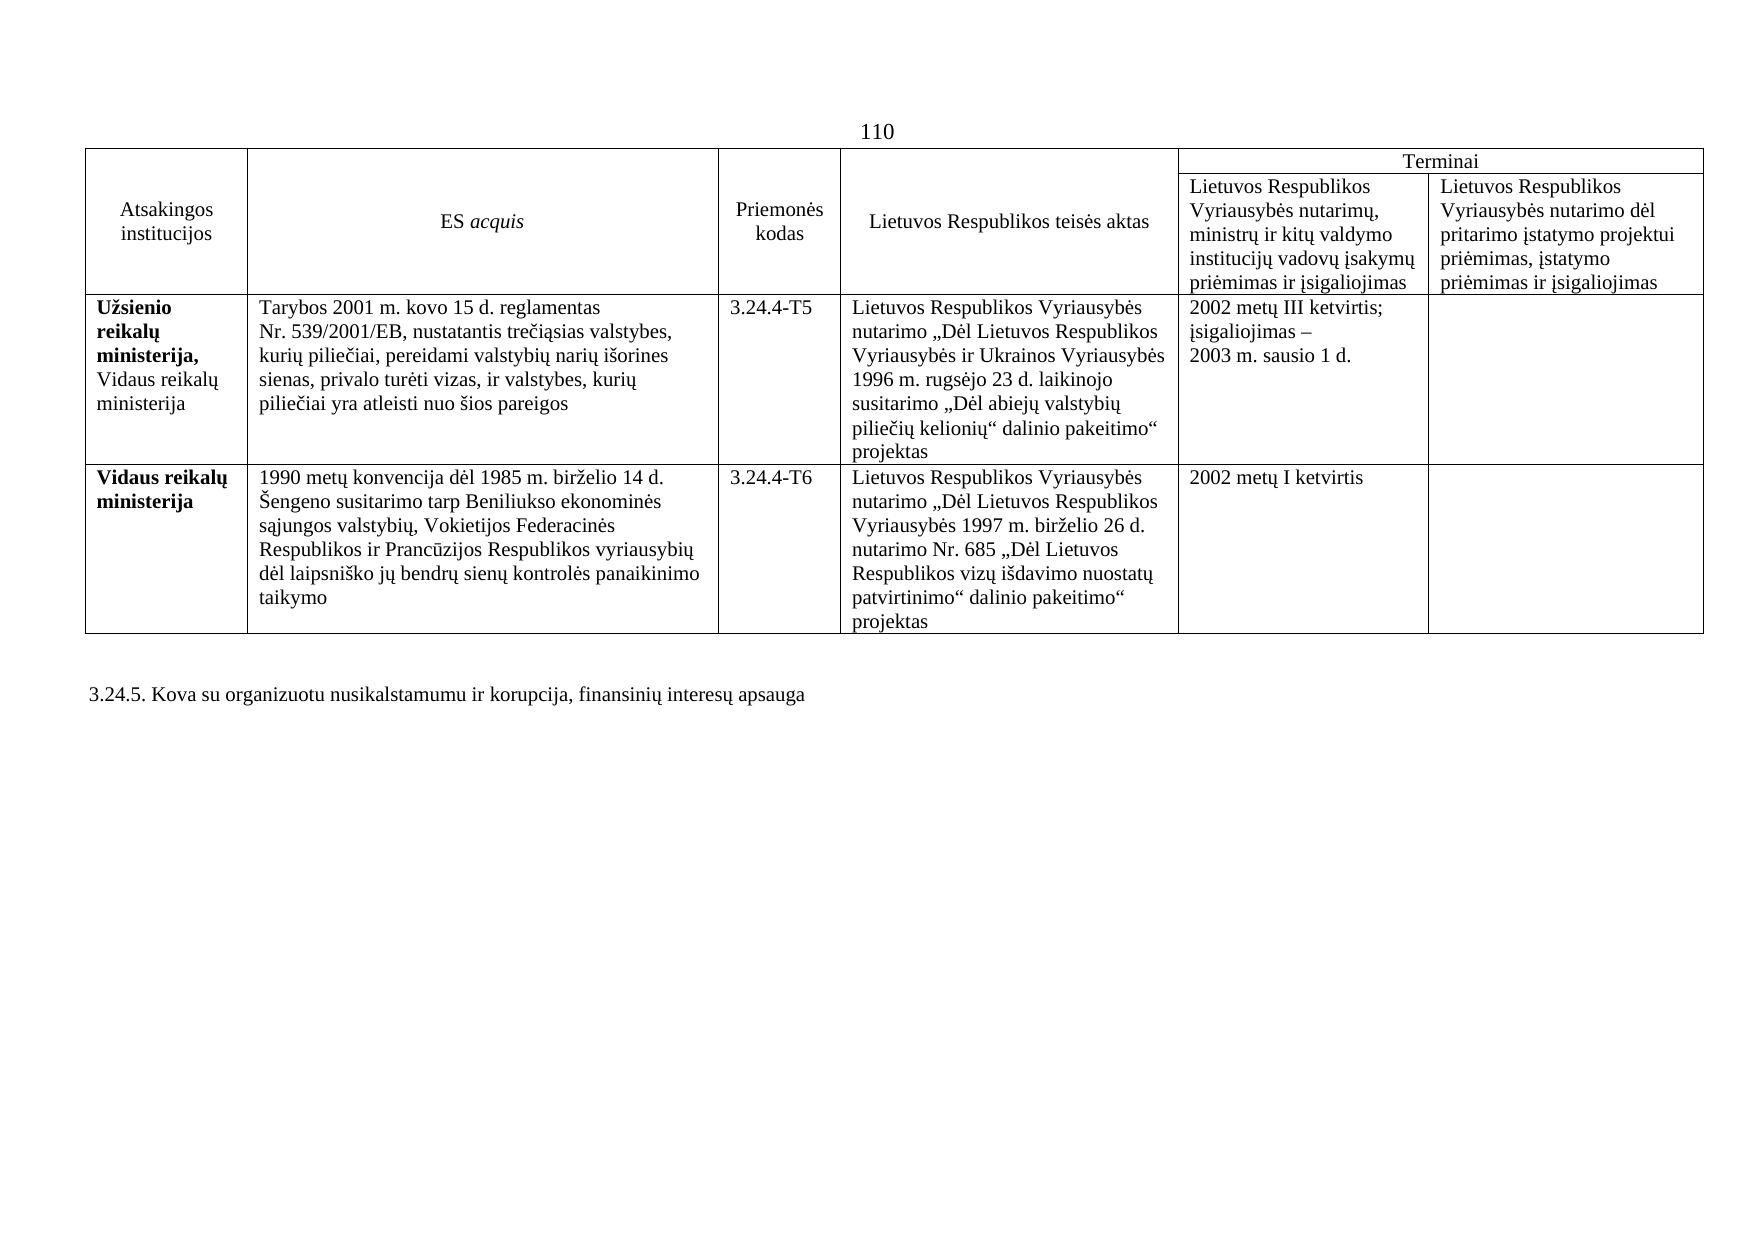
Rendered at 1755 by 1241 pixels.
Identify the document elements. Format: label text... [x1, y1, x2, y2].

table_cell 2002 metų I ketvirtis [1179, 465, 1428, 633]
table_cell Lietuvos Respublikos Vyriausybės nutarimo „Dėl Lietuvos Respublikos Vyriausybės ir Ukrainos Vyriausybės 1996 m. rugsėjo 23 d. laikinojo susitarimo „Dėl abiejų valstybių piliečių kelionių“ dalinio pakeitimo“ projektas [841, 295, 1178, 463]
table_cell 1990 metų konvencija dėl 1985 m. birželio 14 d. Šengeno susitarimo tarp Beniliukso ekonominės sąjungos valstybių, Vokietijos Federacinės Respublikos ir Prancūzijos Respublikos vyriausybių dėl laipsniško jų bendrų sienų kontrolės panaikinimo taikymo [248, 465, 718, 633]
table_cell [1429, 465, 1703, 633]
table_cell Lietuvos Respublikos Vyriausybės nutarimų, ministrų ir kitų valdymo institucijų vadovų įsakymų priėmimas ir įsigaliojimas [1179, 174, 1428, 294]
table_cell Lietuvos Respublikos Vyriausybės nutarimo dėl pritarimo įstatymo projektui priėmimas, įstatymo priėmimas ir įsigaliojimas [1429, 174, 1703, 294]
table_cell 3.24.4-T5 [719, 295, 840, 463]
table_cell [1429, 295, 1703, 463]
table_cell Užsienio reikalų ministerija, Vidaus reikalų ministerija [86, 295, 247, 463]
table_header Priemonės kodas [719, 149, 840, 294]
table_cell 3.24.4-T6 [719, 465, 840, 633]
subtitle 3.24.5. Kova su organizuotu nusikalstamumu ir korupcija, finansinių interesų apsauga [89, 682, 1666, 706]
table_cell Tarybos 2001 m. kovo 15 d. reglamentas Nr. 539/2001/EB, nustatantis trečiąsias valstybes, kurių piliečiai, pereidami valstybių narių išorines sienas, privalo turėti vizas, ir valstybes, kurių piliečiai yra atleisti nuo šios pareigos [248, 295, 718, 463]
table_header Atsakingos institucijos [86, 149, 247, 294]
table_cell Vidaus reikalų ministerija [86, 465, 247, 633]
table_header Terminai [1179, 149, 1703, 173]
table_header Lietuvos Respublikos teisės aktas [841, 149, 1178, 294]
table_header ES acquis [248, 149, 718, 294]
table_cell Lietuvos Respublikos Vyriausybės nutarimo „Dėl Lietuvos Respublikos Vyriausybės 1997 m. birželio 26 d. nutarimo Nr. 685 „Dėl Lietuvos Respublikos vizų išdavimo nuostatų patvirtinimo“ dalinio pakeitimo“ projektas [841, 465, 1178, 633]
table_cell 2002 metų III ketvirtis; įsigaliojimas – 2003 m. sausio 1 d. [1179, 295, 1428, 463]
